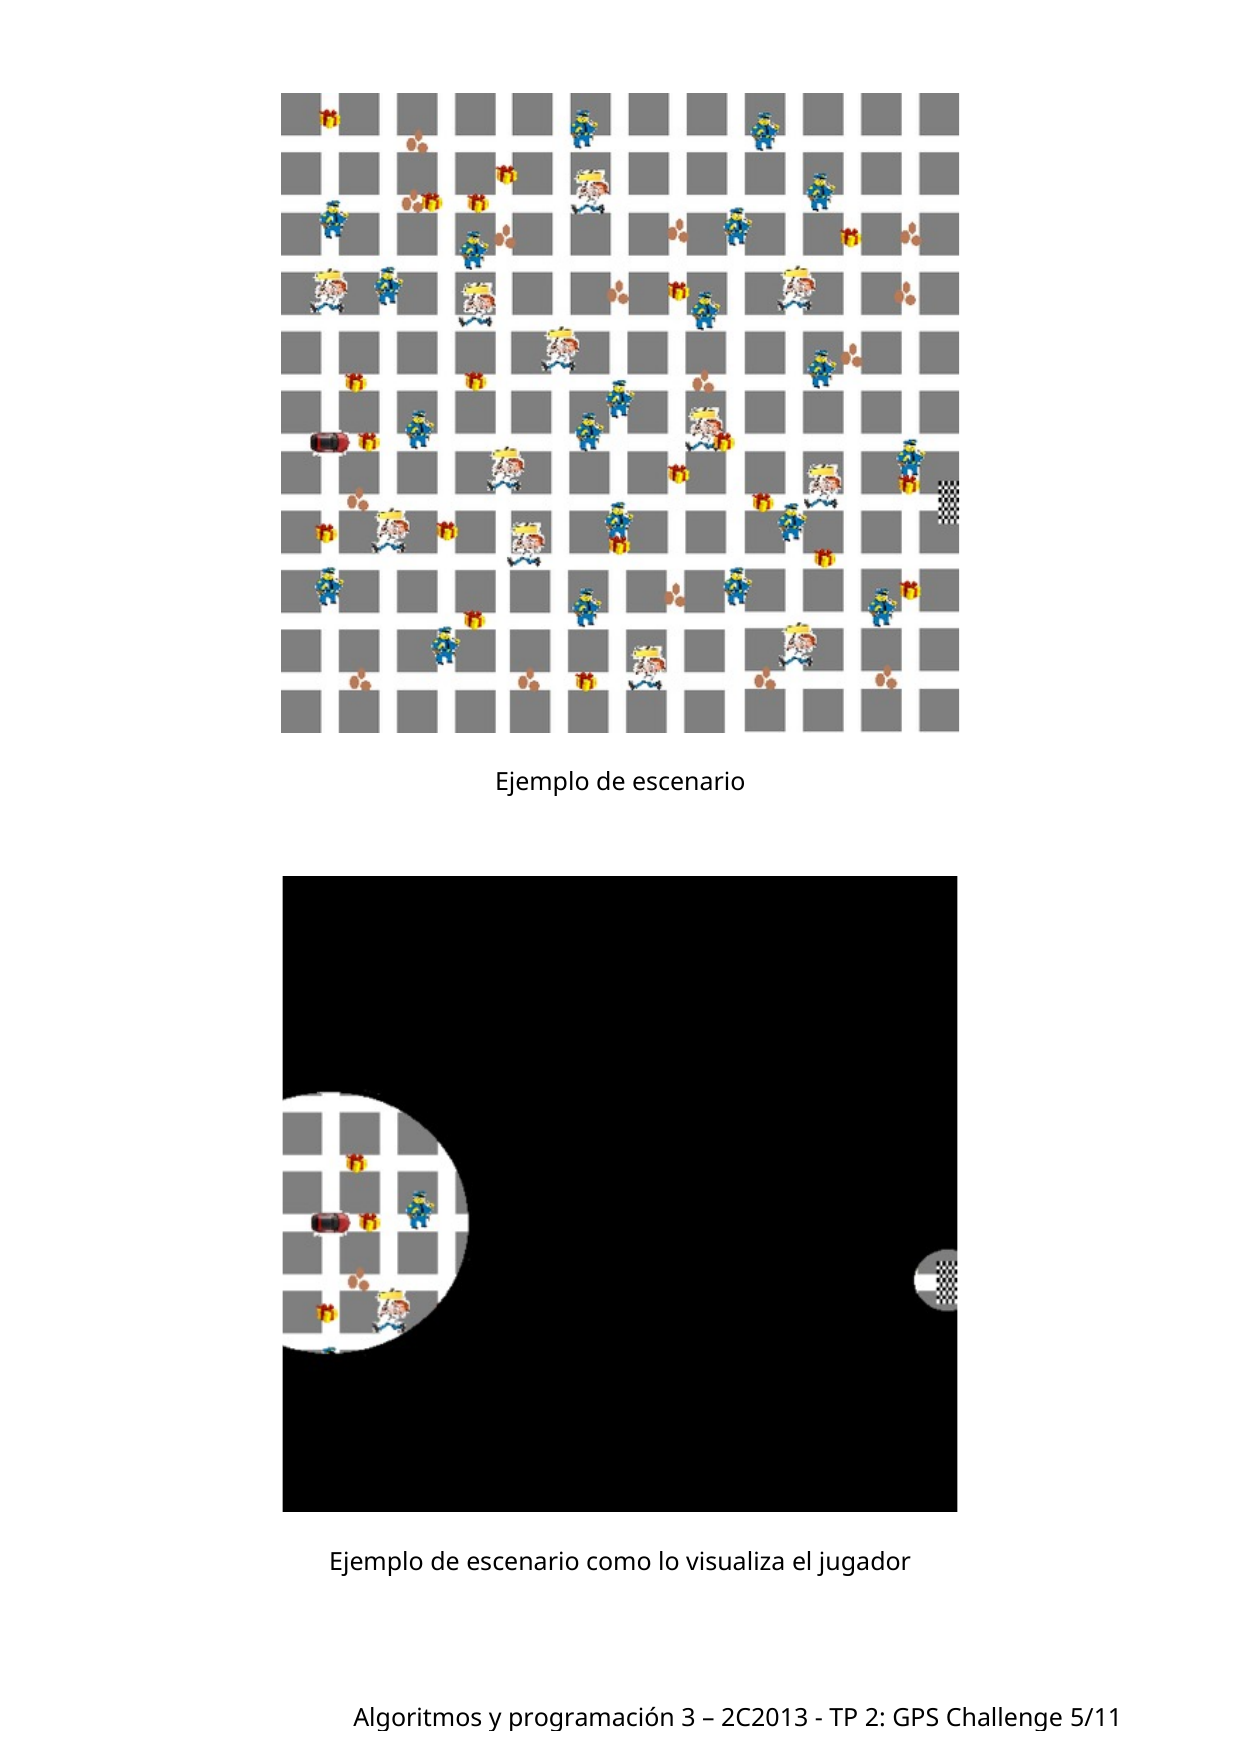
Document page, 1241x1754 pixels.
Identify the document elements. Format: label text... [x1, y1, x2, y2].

text Ejemplo de escenario [118, 764, 1122, 798]
text Ejemplo de escenario como lo visualiza el jugador [118, 1543, 1122, 1577]
picture [281, 93, 960, 733]
picture [282, 876, 958, 1512]
